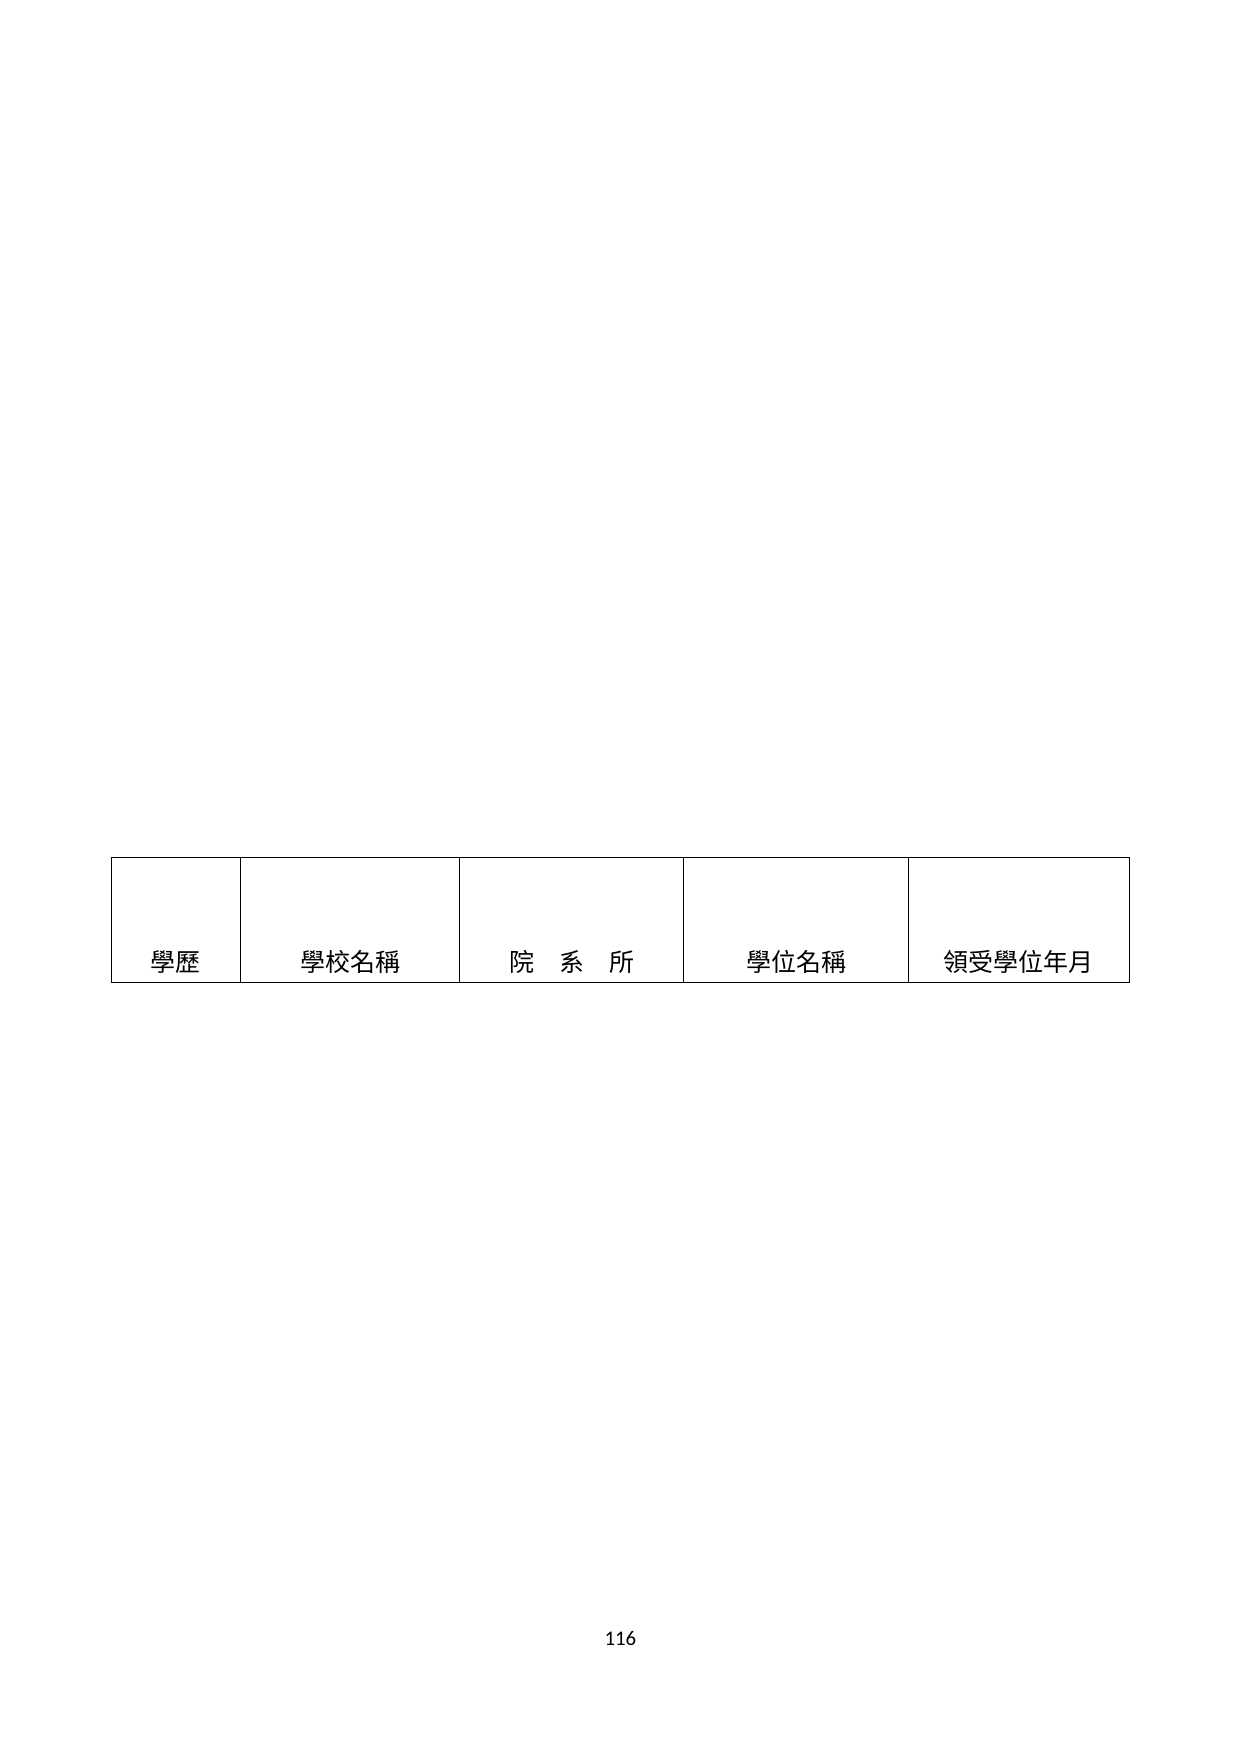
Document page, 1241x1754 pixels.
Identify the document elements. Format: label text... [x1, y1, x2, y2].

table_cell 學歷 [112, 858, 240, 982]
table_cell 學校名稱 [241, 858, 459, 982]
table_cell 學位名稱 [684, 858, 908, 982]
table_cell 領受學位年月 [909, 858, 1129, 982]
table_cell 院 系 所 [460, 858, 683, 982]
